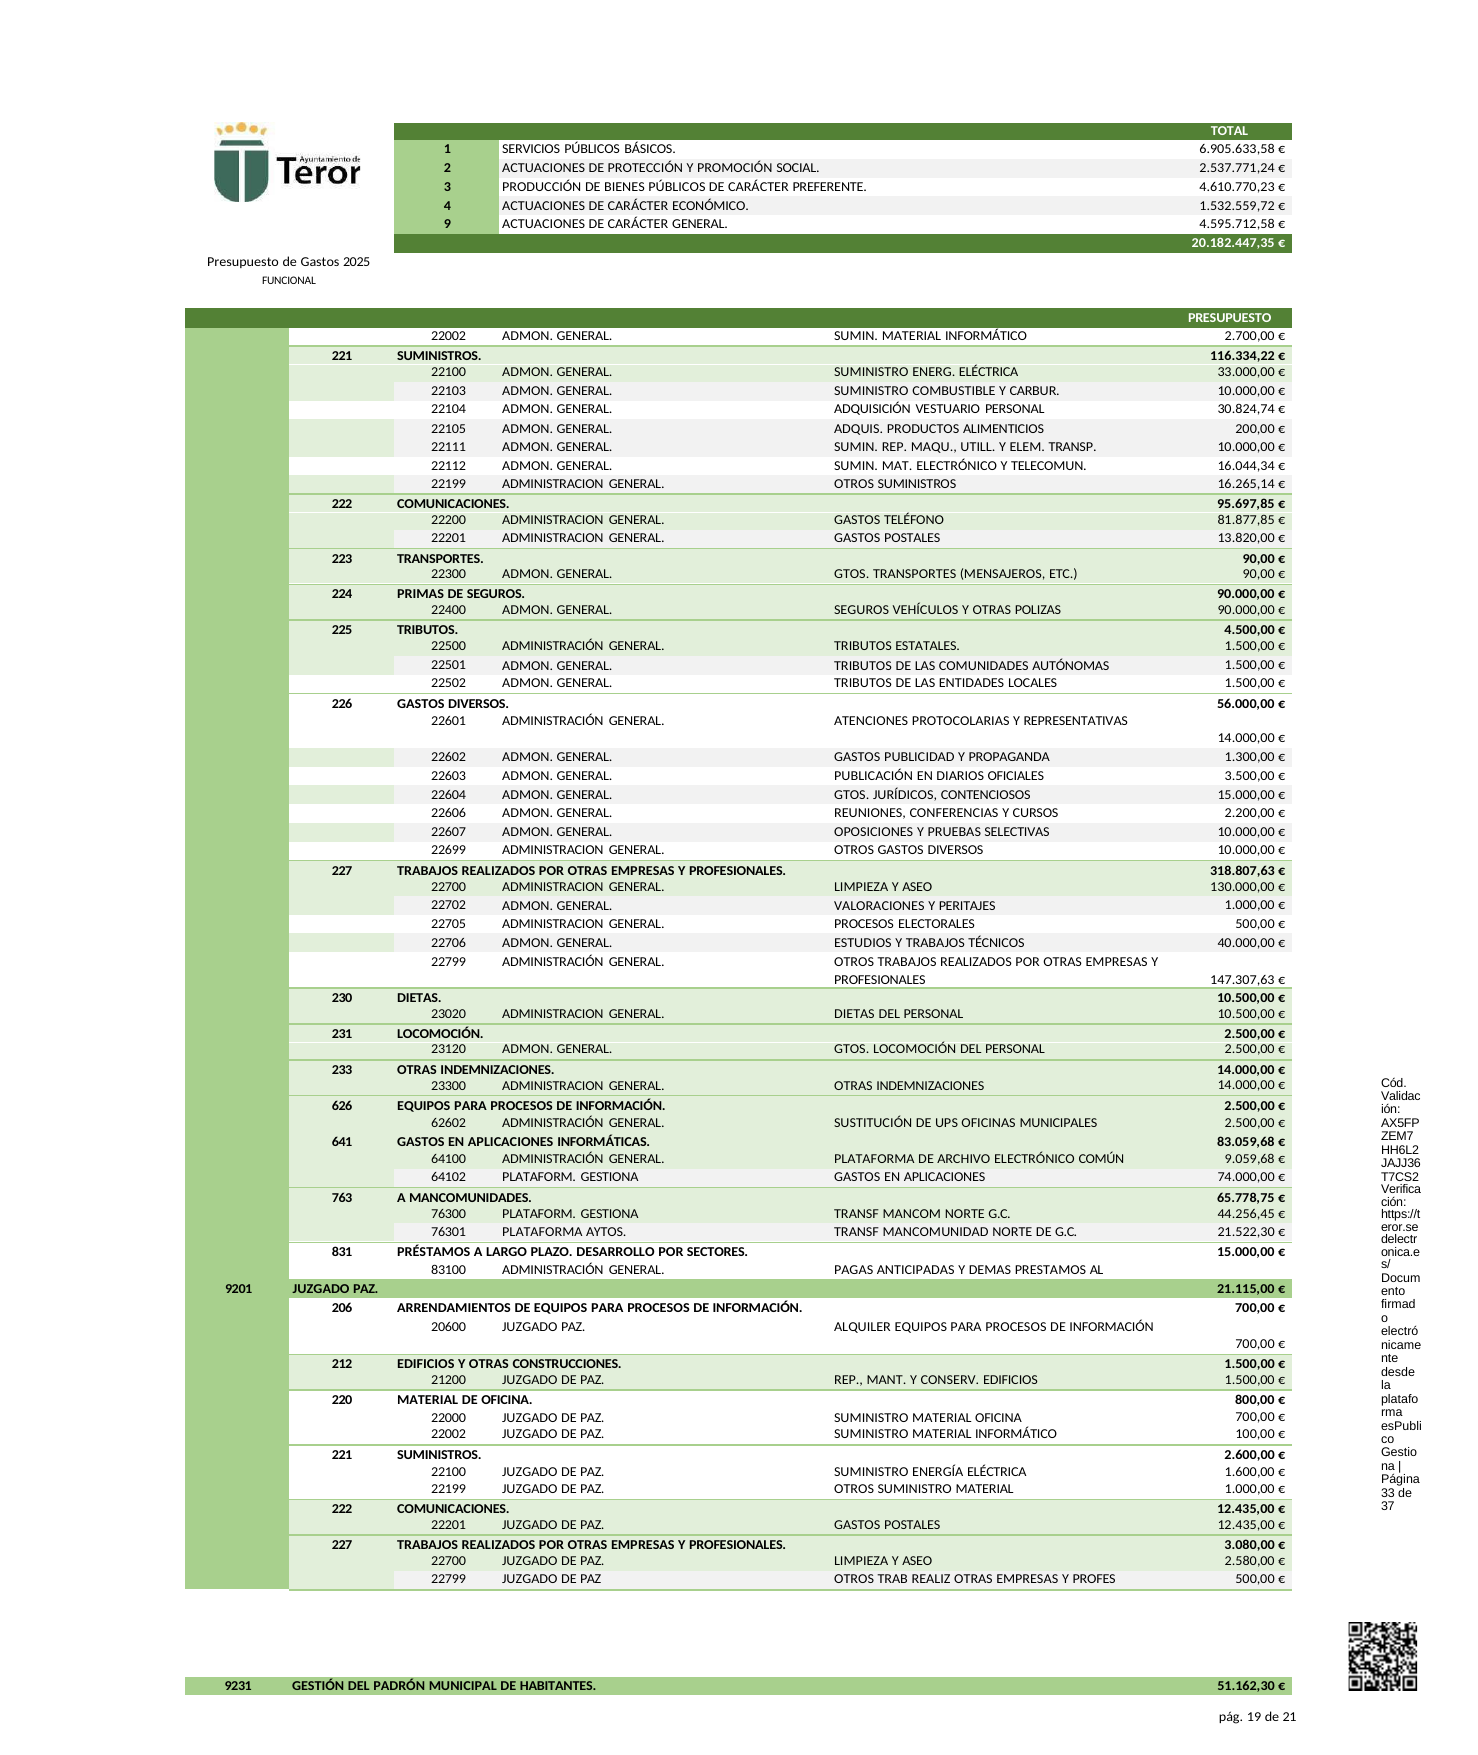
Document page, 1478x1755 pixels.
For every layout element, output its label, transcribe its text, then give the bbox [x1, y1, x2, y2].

table_cell [289, 1518, 394, 1534]
table_header [394, 1279, 820, 1298]
table_cell 2 [394, 159, 499, 178]
table_cell PUBLICACIÓN EN DIARIOS OFICIALES [812, 767, 1184, 785]
table_cell 22799 JUZGADO DE PAZ [394, 1571, 820, 1589]
table_cell [289, 879, 394, 896]
table_cell ALQUILER EQUIPOS PARA PROCESOS DE INFORMACIÓN [820, 1318, 1186, 1337]
table_cell 147.307,63 € [1184, 972, 1292, 987]
table_cell ADMON. GENERAL. [494, 457, 812, 475]
table_cell 13.820,00 € [1184, 530, 1292, 548]
table_cell 225 [289, 621, 394, 639]
table_cell ADMON. GENERAL. [494, 567, 812, 583]
table_cell [289, 1078, 394, 1095]
table_cell TRANSF MANCOMUNIDAD NORTE DE G.C. [812, 1223, 1184, 1241]
table_cell 10.500,00 € [1184, 989, 1292, 1007]
table_cell [394, 972, 494, 987]
table_header PRESUPUESTO [185, 308, 1292, 328]
table_cell 2.600,00 € [1186, 1446, 1292, 1463]
table_cell [394, 731, 812, 748]
table_cell [289, 767, 394, 785]
table_cell [289, 419, 394, 457]
text Cód. Validación: AX5FPZEM7HH6L2JAJJ36T7CS2 [1381, 1076, 1422, 1184]
table_cell 76301 [394, 1223, 494, 1241]
table_cell ATENCIONES PROTOCOLARIAS Y REPRESENTATIVAS [812, 712, 1184, 731]
table_cell 2.500,00 € [1184, 1114, 1292, 1133]
table_cell EDIFICIOS Y OTRAS CONSTRUCCIONES. [394, 1355, 820, 1373]
table_cell [289, 1261, 394, 1279]
table_cell 16.265,14 € [1184, 475, 1292, 493]
table_cell 83100 ADMINISTRACIÓN GENERAL. [394, 1261, 812, 1279]
table_cell 20600 JUZGADO PAZ. [394, 1318, 820, 1337]
table_cell 22199 JUZGADO DE PAZ. [394, 1482, 820, 1498]
table_cell ADMON. GENERAL. [494, 675, 812, 693]
table_cell [289, 1007, 394, 1023]
table_cell [289, 513, 394, 530]
table_cell 100,00 € [1186, 1428, 1292, 1444]
table_cell 224 [289, 585, 394, 603]
table_cell 10.000,00 € [1184, 842, 1292, 859]
table_cell SUMINISTRO MATERIAL OFICINA [820, 1409, 1186, 1427]
table_cell [289, 1223, 394, 1241]
text [289, 328, 1292, 345]
table_cell ACTUACIONES DE CARÁCTER ECONÓMICO. [499, 196, 1034, 215]
table_cell GASTOS EN APLICACIONES [812, 1169, 1184, 1187]
table_cell 22002 JUZGADO DE PAZ. [394, 1428, 820, 1444]
table_cell 318.807,63 € [1184, 861, 1292, 879]
table_cell [289, 1318, 394, 1337]
text [289, 401, 1292, 419]
table_cell ADQUIS. PRODUCTOS ALIMENTICIOS [812, 419, 1184, 439]
table_cell 130.000,00 € [1184, 879, 1292, 896]
table_cell SUMINISTRO ENERG. ELÉCTRICA [812, 365, 1184, 382]
table_cell [289, 712, 394, 731]
table_cell TRABAJOS REALIZADOS POR OTRAS EMPRESAS Y PROFESIONALES. [394, 1536, 820, 1554]
table_cell ARRENDAMIENTOS DE EQUIPOS PARA PROCESOS DE INFORMACIÓN. [394, 1298, 820, 1318]
table_cell 500,00 € [1186, 1571, 1292, 1589]
table_cell 64100 ADMINISTRACIÓN GENERAL. [394, 1152, 812, 1169]
table_cell OTROS GASTOS DIVERSOS [812, 842, 1184, 859]
table_cell [812, 694, 1184, 712]
table_cell 64102 [394, 1169, 494, 1187]
table_cell TRIBUTOS DE LAS COMUNIDADES AUTÓNOMAS [812, 656, 1184, 675]
table_cell [289, 933, 394, 952]
table_cell [820, 1355, 1186, 1373]
table_cell PLATAFORMA AYTOS. [494, 1223, 812, 1241]
table_cell 22100 JUZGADO DE PAZ. [394, 1463, 820, 1482]
table_cell ADMON. GENERAL. [494, 933, 812, 952]
table_cell [289, 785, 394, 804]
table_cell [289, 328, 394, 345]
table_cell [289, 475, 394, 493]
table_cell 22111 [394, 439, 494, 457]
table_cell [289, 1043, 394, 1059]
table_cell [289, 731, 394, 748]
table_cell 221 [289, 1446, 394, 1463]
table_cell ADMINISTRACION GENERAL. [494, 530, 812, 548]
table_cell 22604 [394, 785, 494, 804]
table_cell [494, 1025, 812, 1042]
table_cell [812, 731, 1184, 748]
table_cell 212 [289, 1355, 394, 1373]
table_cell SUMIN. MAT. ELECTRÓNICO Y TELECOMUN. [812, 457, 1184, 475]
table_cell [820, 1337, 1186, 1353]
table_cell 220 [289, 1391, 394, 1409]
table_cell 10.000,00 € [1184, 439, 1292, 457]
table_cell 1.300,00 € [1184, 748, 1292, 767]
table_cell PRODUCCIÓN DE BIENES PÚBLICOS DE CARÁCTER PREFERENTE. [499, 178, 1034, 196]
table_cell 226 [289, 694, 394, 712]
table_cell 222 [289, 495, 394, 512]
table_cell [1186, 1318, 1292, 1337]
table_cell [820, 1446, 1186, 1463]
table_cell 15.000,00 € [1184, 785, 1292, 804]
table_cell [289, 603, 394, 619]
table_cell 1.000,00 € [1186, 1482, 1292, 1498]
table_cell 22500 [394, 639, 494, 656]
table_cell [394, 1337, 820, 1353]
table_cell 22700 JUZGADO DE PAZ. [394, 1554, 820, 1571]
table_cell [289, 1337, 394, 1353]
table_cell [820, 1536, 1186, 1554]
table_cell ESTUDIOS Y TRABAJOS TÉCNICOS [812, 933, 1184, 952]
table_cell 22501 [394, 656, 494, 675]
table_cell OTROS SUMINISTRO MATERIAL [820, 1482, 1186, 1498]
table_cell GASTOS DIVERSOS. [394, 694, 812, 712]
table_cell GASTOS EN APLICACIONES INFORMÁTICAS. [394, 1133, 812, 1152]
table_cell 700,00 € [1186, 1337, 1292, 1353]
table_cell REUNIONES, CONFERENCIAS Y CURSOS [812, 804, 1184, 823]
table_cell 22601 ADMINISTRACIÓN GENERAL. [394, 712, 812, 731]
table_cell LOCOMOCIÓN. [394, 1025, 494, 1042]
table_cell 4.500,00 € [1184, 621, 1292, 639]
table_cell 22705 [394, 915, 494, 933]
table_cell 22603 [394, 767, 494, 785]
table_cell 14.000,00 € [1184, 731, 1292, 748]
table_cell OTROS TRAB REALIZ OTRAS EMPRESAS Y PROFES [820, 1571, 1186, 1589]
table_cell COMUNICACIONES. [394, 495, 812, 512]
table_cell REP., MANT. Y CONSERV. EDIFICIOS [820, 1373, 1186, 1389]
table_cell 831 [289, 1243, 394, 1261]
table_cell 90.000,00 € [1184, 585, 1292, 603]
table_cell [289, 842, 394, 859]
table_cell 33.000,00 € [1184, 365, 1292, 382]
table_cell 30.824,74 € [1184, 401, 1292, 419]
table_cell ADMON. GENERAL. [494, 365, 812, 382]
table_cell ADMON. GENERAL. [494, 328, 812, 345]
table_cell 90,00 € [1184, 567, 1292, 583]
table_cell 22300 [394, 567, 494, 583]
table_cell [185, 1298, 289, 1589]
table_cell 22201 JUZGADO DE PAZ. [394, 1518, 820, 1534]
text FUNCIONAL [198, 273, 380, 287]
table_cell 22702 [394, 896, 494, 915]
table_cell [289, 1152, 394, 1169]
table_header 9231 GESTIÓN DEL PADRÓN MUNICIPAL DE HABITANTES. 51.162,30 € [185, 1677, 1292, 1695]
table_cell 1.600,00 € [1186, 1463, 1292, 1482]
table_cell [289, 365, 394, 382]
table_cell ADQUISICIÓN VESTUARIO PERSONAL [812, 401, 1184, 419]
text [289, 1243, 1292, 1279]
table_cell [289, 823, 394, 842]
table_cell MATERIAL DE OFICINA. [394, 1391, 820, 1409]
table_cell 74.000,00 € [1184, 1169, 1292, 1187]
table_cell [289, 804, 394, 823]
table_cell [289, 567, 394, 583]
table_cell 16.044,34 € [1184, 457, 1292, 475]
table_cell TRIBUTOS ESTATALES. [812, 639, 1184, 656]
table_cell 90.000,00 € [1184, 603, 1292, 619]
table_cell COMUNICACIONES. [394, 1500, 820, 1518]
table_cell 2.537.771,24 € [1034, 159, 1292, 178]
table_cell LIMPIEZA Y ASEO [812, 879, 1184, 896]
table_cell [289, 1571, 394, 1589]
table_cell 23020 [394, 1007, 494, 1023]
table_cell [494, 972, 812, 987]
table_cell 4 [394, 196, 499, 215]
table_cell VALORACIONES Y PERITAJES [812, 896, 1184, 915]
table_cell 40.000,00 € [1184, 933, 1292, 952]
table_cell 23120 [394, 1043, 494, 1059]
table_cell SUMINISTRO MATERIAL INFORMÁTICO [820, 1428, 1186, 1444]
table_cell LIMPIEZA Y ASEO [820, 1554, 1186, 1571]
table_cell 12.435,00 € [1186, 1500, 1292, 1518]
table_cell ACTUACIONES DE PROTECCIÓN Y PROMOCIÓN SOCIAL. [499, 159, 1034, 178]
table_cell ACTUACIONES DE CARÁCTER GENERAL. [499, 215, 1034, 234]
text [289, 694, 1292, 748]
table_cell [494, 621, 812, 639]
table_cell 3.080,00 € [1186, 1536, 1292, 1554]
table_cell 9.059,68 € [1184, 1152, 1292, 1169]
table_cell ADMON. GENERAL. [494, 382, 812, 401]
table_cell ADMINISTRACIÓN GENERAL. [494, 952, 812, 972]
table_cell 700,00 € [1186, 1409, 1292, 1427]
table_cell ADMON. GENERAL. [494, 1043, 812, 1059]
table_cell 22105 [394, 419, 494, 439]
table_cell TRANSPORTES. [394, 549, 494, 567]
table_cell 22200 ADMINISTRACION GENERAL. [394, 513, 812, 530]
table_cell 22104 [394, 401, 494, 419]
table_cell 81.877,85 € [1184, 513, 1292, 530]
table_cell TRABAJOS REALIZADOS POR OTRAS EMPRESAS Y PROFESIONALES. [394, 861, 812, 879]
table_cell [289, 1114, 394, 1133]
table_cell ADMON. GENERAL. [494, 419, 812, 439]
table_cell [289, 1409, 394, 1427]
text Documento firmado electrónicamente desde la plataforma esPublico Gestiona | Página 33 de 37 [1381, 1271, 1422, 1513]
table_cell [812, 347, 1184, 364]
table_cell GTOS. LOCOMOCIÓN DEL PERSONAL [812, 1043, 1184, 1059]
table_cell ADMON. GENERAL. [494, 896, 812, 915]
table_cell [812, 989, 1184, 1007]
table_cell [289, 1206, 394, 1223]
table_cell [1184, 952, 1292, 972]
table_cell GASTOS TELÉFONO [812, 513, 1184, 530]
table_cell 10.000,00 € [1184, 823, 1292, 842]
table_cell 1.500,00 € [1186, 1355, 1292, 1373]
table_cell [812, 495, 1184, 512]
table_cell A MANCOMUNIDADES. [394, 1188, 812, 1206]
table_cell [289, 1428, 394, 1444]
table_cell 1.500,00 € [1186, 1373, 1292, 1389]
table_cell 10.000,00 € [1184, 382, 1292, 401]
table_cell 1 [394, 140, 499, 159]
table_cell SEGUROS VEHÍCULOS Y OTRAS POLIZAS [812, 603, 1184, 619]
table_cell 221 [289, 347, 394, 364]
table_cell 22502 [394, 675, 494, 693]
text [289, 952, 1292, 987]
table_cell GTOS. JURÍDICOS, CONTENCIOSOS [812, 785, 1184, 804]
table_cell ADMON. GENERAL. [494, 439, 812, 457]
table_cell 626 [289, 1096, 394, 1114]
table_cell 641 [289, 1133, 394, 1152]
table_cell PROCESOS ELECTORALES [812, 915, 1184, 933]
table_cell OTROS TRABAJOS REALIZADOS POR OTRAS EMPRESAS Y [812, 952, 1184, 972]
text [289, 767, 1292, 785]
table_cell 3 [394, 178, 499, 196]
table_cell 76300 PLATAFORM. GESTIONA [394, 1206, 812, 1223]
table_cell OTROS SUMINISTROS [812, 475, 1184, 493]
table_header [820, 1279, 1186, 1298]
table_cell 800,00 € [1186, 1391, 1292, 1409]
table_cell [185, 328, 289, 1279]
table_cell 2.500,00 € [1184, 1096, 1292, 1114]
table_cell [289, 382, 394, 401]
table_cell GTOS. TRANSPORTES (MENSAJEROS, ETC.) [812, 567, 1184, 583]
table_cell PROFESIONALES [812, 972, 1184, 987]
table_cell 2.580,00 € [1186, 1554, 1292, 1571]
table_cell 90,00 € [1184, 549, 1292, 567]
table_cell 62602 ADMINISTRACIÓN GENERAL. [394, 1114, 812, 1133]
table_cell [812, 1096, 1184, 1114]
table_cell 22112 [394, 457, 494, 475]
table_cell 1.000,00 € [1184, 896, 1292, 915]
table_cell DIETAS DEL PERSONAL [812, 1007, 1184, 1023]
table_cell 22606 [394, 804, 494, 823]
table_cell 22201 [394, 530, 494, 548]
table_cell 44.256,45 € [1184, 1206, 1292, 1223]
table_cell 65.778,75 € [1184, 1188, 1292, 1206]
table_cell [289, 748, 394, 767]
table_cell 2.500,00 € [1184, 1043, 1292, 1059]
table_cell [812, 621, 1184, 639]
table_cell [812, 1025, 1184, 1042]
table_cell 21200 JUZGADO DE PAZ. [394, 1373, 820, 1389]
table_cell OTRAS INDEMNIZACIONES [812, 1078, 1184, 1095]
table_cell [289, 675, 394, 693]
table_cell 1.500,00 € [1184, 639, 1292, 656]
text [289, 457, 1292, 475]
table_header 21.115,00 € [1186, 1279, 1292, 1298]
table_cell ADMON. GENERAL. [494, 804, 812, 823]
table_header TOTAL [394, 123, 1292, 140]
table_cell [289, 639, 394, 656]
table_cell [289, 1463, 394, 1482]
table_cell ADMON. GENERAL. [494, 823, 812, 842]
table_cell 22103 [394, 382, 494, 401]
table_cell [289, 401, 394, 419]
table_cell SUMINISTROS. [394, 1446, 820, 1463]
table_cell TRANSF MANCOM NORTE G.C. [812, 1206, 1184, 1223]
table_header JUZGADO PAZ. [289, 1279, 394, 1298]
table_cell SUMINISTRO COMBUSTIBLE Y CARBUR. [812, 382, 1184, 401]
table_cell 22002 [394, 328, 494, 345]
table_cell PLATAFORMA DE ARCHIVO ELECTRÓNICO COMÚN [812, 1152, 1184, 1169]
table_cell 2.500,00 € [1184, 1025, 1292, 1042]
table_cell ADMON. GENERAL. [494, 748, 812, 767]
table_cell [289, 1169, 394, 1187]
text [289, 675, 1292, 693]
table_cell ADMON. GENERAL. [494, 656, 812, 675]
table_cell 4.595.712,58 € [1034, 215, 1292, 234]
text [289, 915, 1292, 933]
table_cell 206 [289, 1298, 394, 1318]
table_cell 763 [289, 1188, 394, 1206]
table_cell 21.522,30 € [1184, 1223, 1292, 1241]
table_cell 1.500,00 € [1184, 656, 1292, 675]
table_cell 223 [289, 549, 394, 567]
table_cell 83.059,68 € [1184, 1133, 1292, 1152]
table_cell [289, 1482, 394, 1498]
text [289, 842, 1292, 860]
table_cell [812, 1061, 1184, 1078]
table_cell ADMINISTRACION GENERAL. [494, 915, 812, 933]
table_cell 56.000,00 € [1184, 694, 1292, 712]
table_cell SUMINISTRO ENERGÍA ELÉCTRICA [820, 1463, 1186, 1482]
table_cell PLATAFORM. GESTIONA [494, 1169, 812, 1187]
table_cell TRIBUTOS DE LAS ENTIDADES LOCALES [812, 675, 1184, 693]
table_cell 3.500,00 € [1184, 767, 1292, 785]
text Verificación: https://teror.sedelectronica.es/ [1381, 1184, 1422, 1271]
table_cell 14.000,00 € [1184, 1078, 1292, 1095]
table_cell 12.435,00 € [1186, 1518, 1292, 1534]
table_cell GASTOS POSTALES [812, 530, 1184, 548]
table_cell [812, 1188, 1184, 1206]
table_cell 22602 [394, 748, 494, 767]
table_cell GASTOS PUBLICIDAD Y PROPAGANDA [812, 748, 1184, 767]
table_cell [289, 530, 394, 548]
table_cell 22607 [394, 823, 494, 842]
table_cell SUMIN. REP. MAQU., UTILL. Y ELEM. TRANSP. [812, 439, 1184, 457]
table_cell 233 [289, 1061, 394, 1078]
table_cell [289, 896, 394, 915]
table_cell GASTOS POSTALES [820, 1518, 1186, 1534]
table_cell [289, 457, 394, 475]
table_cell 200,00 € [1184, 419, 1292, 439]
table_cell [289, 915, 394, 933]
table_cell DIETAS. [394, 989, 494, 1007]
table_cell PRÉSTAMOS A LARGO PLAZO. DESARROLLO POR SECTORES. [394, 1243, 812, 1261]
table_cell 14.000,00 € [1184, 1061, 1292, 1078]
table_cell PRIMAS DE SEGUROS. [394, 585, 812, 603]
table_cell [812, 585, 1184, 603]
table_cell 227 [289, 861, 394, 879]
table_cell ADMON. GENERAL. [494, 767, 812, 785]
table_cell SUMINISTROS. [394, 347, 494, 364]
table_cell [820, 1298, 1186, 1318]
table_cell 1.500,00 € [1184, 675, 1292, 693]
table_cell TRIBUTOS. [394, 621, 494, 639]
table_cell 222 [289, 1500, 394, 1518]
table_cell [812, 1133, 1184, 1152]
table_cell 116.334,22 € [1184, 347, 1292, 364]
table_cell 4.610.770,23 € [1034, 178, 1292, 196]
subtitle Presupuesto de Gastos 2025 [198, 253, 380, 270]
table_cell 700,00 € [1186, 1298, 1292, 1318]
table_cell [820, 1500, 1186, 1518]
table_cell 95.697,85 € [1184, 495, 1292, 512]
table_cell [494, 549, 812, 567]
table_cell 227 [289, 1536, 394, 1554]
table_cell 15.000,00 € [1184, 1243, 1292, 1261]
table_cell 1.532.559,72 € [1034, 196, 1292, 215]
table_cell 500,00 € [1184, 915, 1292, 933]
table_cell ADMINISTRACION GENERAL. [494, 1007, 812, 1023]
table_cell SUMIN. MATERIAL INFORMÁTICO [812, 328, 1184, 345]
table_cell 22706 [394, 933, 494, 952]
table_cell 10.500,00 € [1184, 1007, 1292, 1023]
table_cell [494, 989, 812, 1007]
table_cell [289, 1373, 394, 1389]
table_cell [812, 861, 1184, 879]
table_cell 231 [289, 1025, 394, 1042]
table_cell 22700 ADMINISTRACION GENERAL. [394, 879, 812, 896]
table_cell 22100 [394, 365, 494, 382]
table_cell ADMON. GENERAL. [494, 401, 812, 419]
table_cell PAGAS ANTICIPADAS Y DEMAS PRESTAMOS AL [812, 1261, 1184, 1279]
table_cell EQUIPOS PARA PROCESOS DE INFORMACIÓN. [394, 1096, 812, 1114]
table_cell [289, 1554, 394, 1571]
table_cell 22000 JUZGADO DE PAZ. [394, 1409, 820, 1427]
table_cell 22199 [394, 475, 494, 493]
table_cell 23300 ADMINISTRACION GENERAL. [394, 1078, 812, 1095]
table_cell 20.182.447,35 € [394, 234, 1292, 253]
table_cell ADMINISTRACIÓN GENERAL. [494, 639, 812, 656]
table_cell [289, 656, 394, 675]
table_cell [1184, 712, 1292, 731]
table_cell [812, 1243, 1184, 1261]
table_cell OTRAS INDEMNIZACIONES. [394, 1061, 812, 1078]
table_cell ADMINISTRACION GENERAL. [494, 475, 812, 493]
text [289, 804, 1292, 823]
table_cell OPOSICIONES Y PRUEBAS SELECTIVAS [812, 823, 1184, 842]
table_cell SERVICIOS PÚBLICOS BÁSICOS. [499, 140, 1034, 159]
table_cell 2.700,00 € [1184, 328, 1292, 345]
table_cell [494, 347, 812, 364]
table_cell [289, 952, 394, 987]
table_header 9201 [185, 1279, 289, 1298]
table_cell 22699 [394, 842, 494, 859]
table_cell 6.905.633,58 € [1034, 140, 1292, 159]
table_cell 9 [394, 215, 499, 234]
table_cell SUSTITUCIÓN DE UPS OFICINAS MUNICIPALES [812, 1114, 1184, 1133]
table_cell [1184, 1261, 1292, 1279]
table_cell 22400 ADMON. GENERAL. [394, 603, 812, 619]
table_cell 22799 [394, 952, 494, 972]
table_cell 2.200,00 € [1184, 804, 1292, 823]
table_cell [820, 1391, 1186, 1409]
table_cell ADMINISTRACION GENERAL. [494, 842, 812, 859]
table_cell [812, 549, 1184, 567]
table_cell 230 [289, 989, 394, 1007]
table_cell ADMON. GENERAL. [494, 785, 812, 804]
